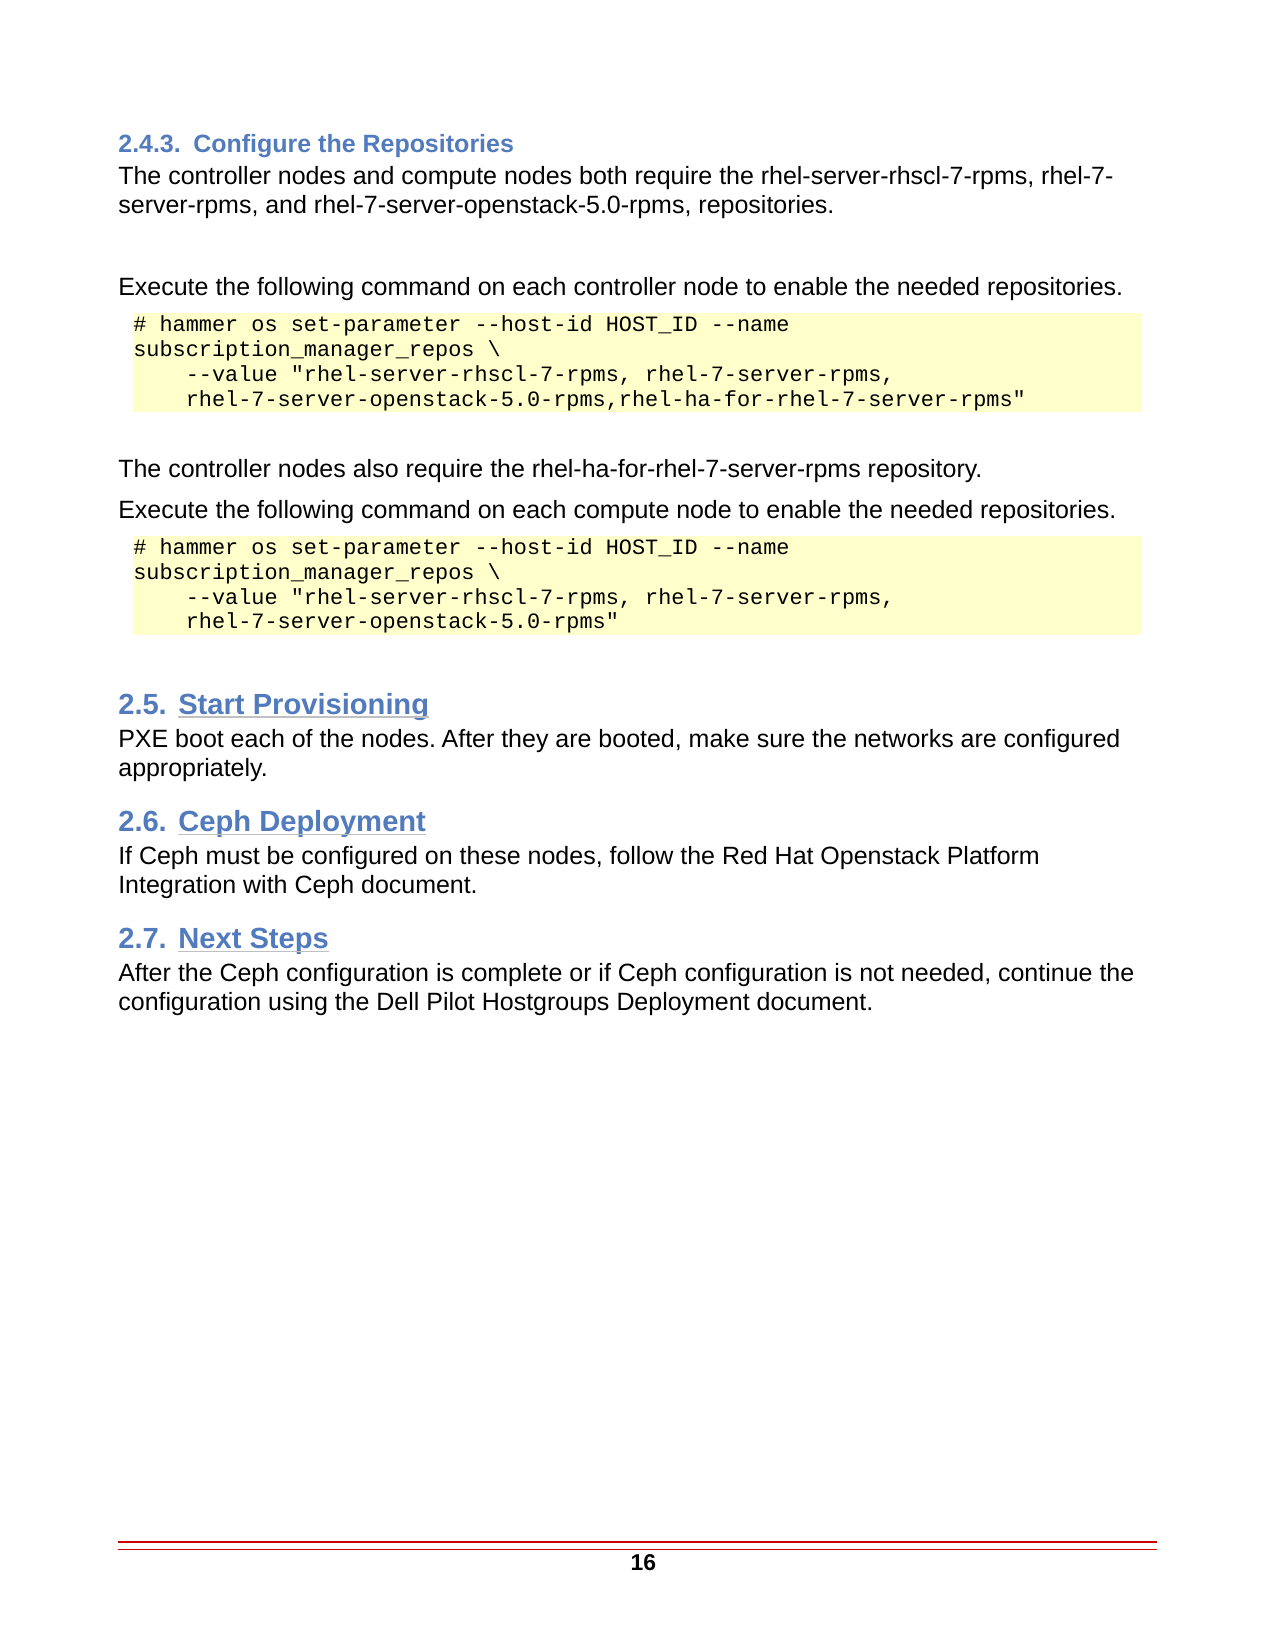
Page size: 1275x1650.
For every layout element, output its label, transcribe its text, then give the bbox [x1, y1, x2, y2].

text # hammer os set-parameter --host-id HOST_ID --name subscription_manager_repos \ --value "rhel-server-rhscl-7-rpms, rhel-7-server-rpms, rhel-7-server-openstack-5.0-rpms" [133, 536, 1142, 635]
subtitle Configure the Repositories [118, 129, 1157, 158]
text PXE boot each of the nodes. After they are booted, make sure the networks are configured appropriately. [118, 724, 1157, 781]
text Execute the following command on each controller node to enable the needed repositories. [118, 272, 1157, 301]
subtitle Next Steps [118, 921, 1157, 955]
text Execute the following command on each compute node to enable the needed repositories. [118, 495, 1157, 524]
subtitle Ceph Deployment [118, 804, 1157, 838]
subtitle Start Provisioning [118, 687, 1157, 721]
text The controller nodes and compute nodes both require the rhel-server-rhscl-7-rpms, rhel-7-server-rpms, and rhel-7-server-openstack-5.0-rpms, repositories. [118, 161, 1157, 218]
text After the Ceph configuration is complete or if Ceph configuration is not needed, continue the configuration using the Dell Pilot Hostgroups Deployment document. [118, 958, 1157, 1015]
text The controller nodes also require the rhel-ha-for-rhel-7-server-rpms repository. [118, 454, 1157, 482]
text # hammer os set-parameter --host-id HOST_ID --name subscription_manager_repos \ --value "rhel-server-rhscl-7-rpms, rhel-7-server-rpms, rhel-7-server-openstack-5.0-rpms,rhel-ha-for-rhel-7-server-rpms" [133, 313, 1142, 412]
text If Ceph must be configured on these nodes, follow the Red Hat Openstack Platform Integration with Ceph document. [118, 841, 1157, 898]
